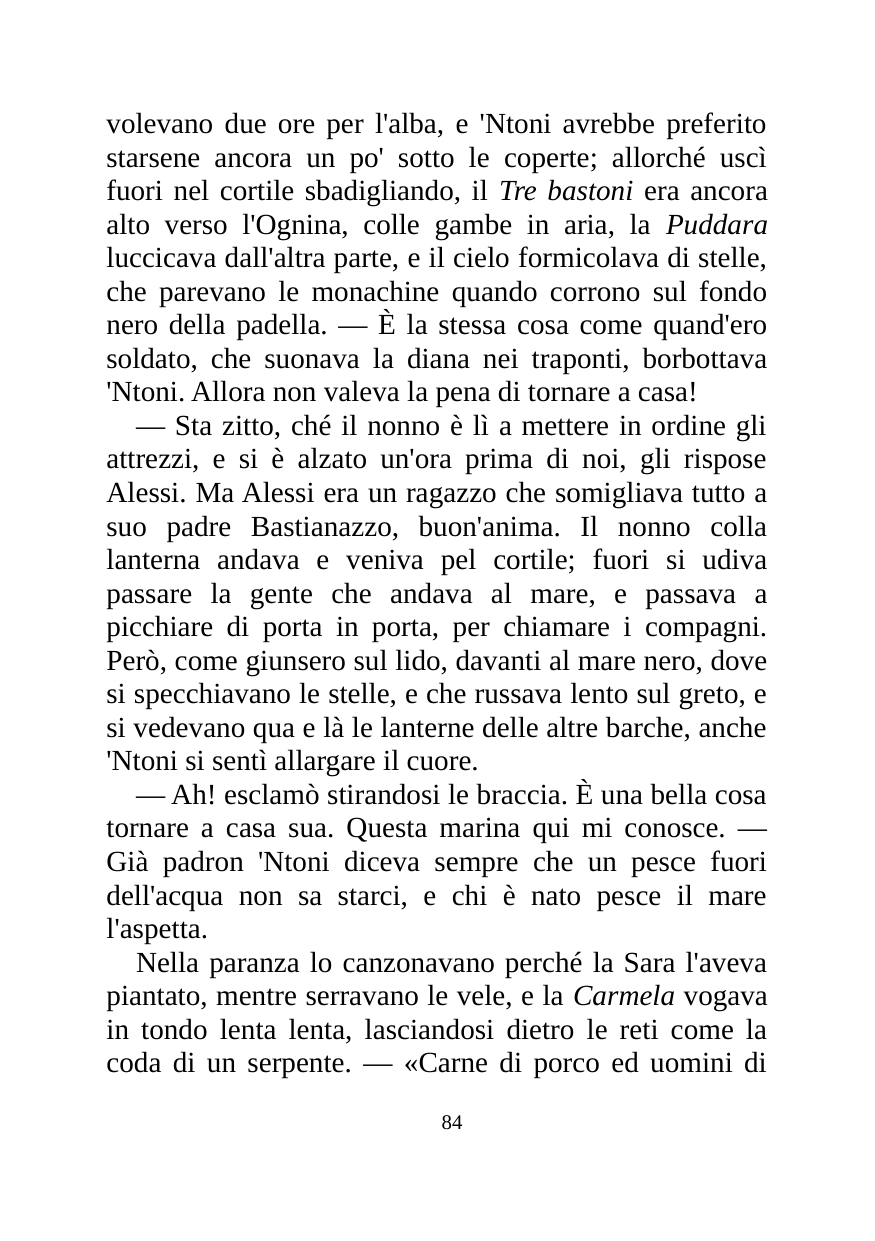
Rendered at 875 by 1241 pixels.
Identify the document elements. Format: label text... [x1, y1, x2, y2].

text — Ah! esclamò stirandosi le braccia. È una bella cosa tornare a casa sua. Questa marina qui mi conosce. — Già padron 'Ntoni diceva sempre che un pesce fuori dell'acqua non sa starci, e chi è nato pesce il mare l'aspetta. [106, 777, 768, 945]
text — Sta zitto, ché il nonno è lì a mettere in ordine gli attrezzi, e si è alzato un'ora prima di noi, gli rispose Alessi. Ma Alessi era un ragazzo che somigliava tutto a suo padre Bastianazzo, buon'anima. Il nonno colla lanterna andava e veniva pel cortile; fuori si udiva passare la gente che andava al mare, e passava a picchiare di porta in porta, per chiamare i compagni. Però, come giunsero sul lido, davanti al mare nero, dove si specchiavano le stelle, e che russava lento sul greto, e si vedevano qua e là le lanterne delle altre barche, anche 'Ntoni si sentì allargare il cuore. [106, 408, 768, 777]
text volevano due ore per l'alba, e 'Ntoni avrebbe preferito starsene ancora un po' sotto le coperte; allorché uscì fuori nel cortile sbadigliando, il Tre bastoni era ancora alto verso l'Ognina, colle gambe in aria, la Puddara luccicava dall'altra parte, e il cielo formicolava di stelle, che parevano le monachine quando corrono sul fondo nero della padella. — È la stessa cosa come quand'ero soldato, che suonava la diana nei traponti, borbottava 'Ntoni. Allora non valeva la pena di tornare a casa! [106, 106, 768, 408]
text Nella paranza lo canzonavano perché la Sara l'aveva piantato, mentre serravano le vele, e la Carmela vogava in tondo lenta lenta, lasciandosi dietro le reti come la coda di un serpente. — «Carne di porco ed uomini di [106, 945, 768, 1079]
